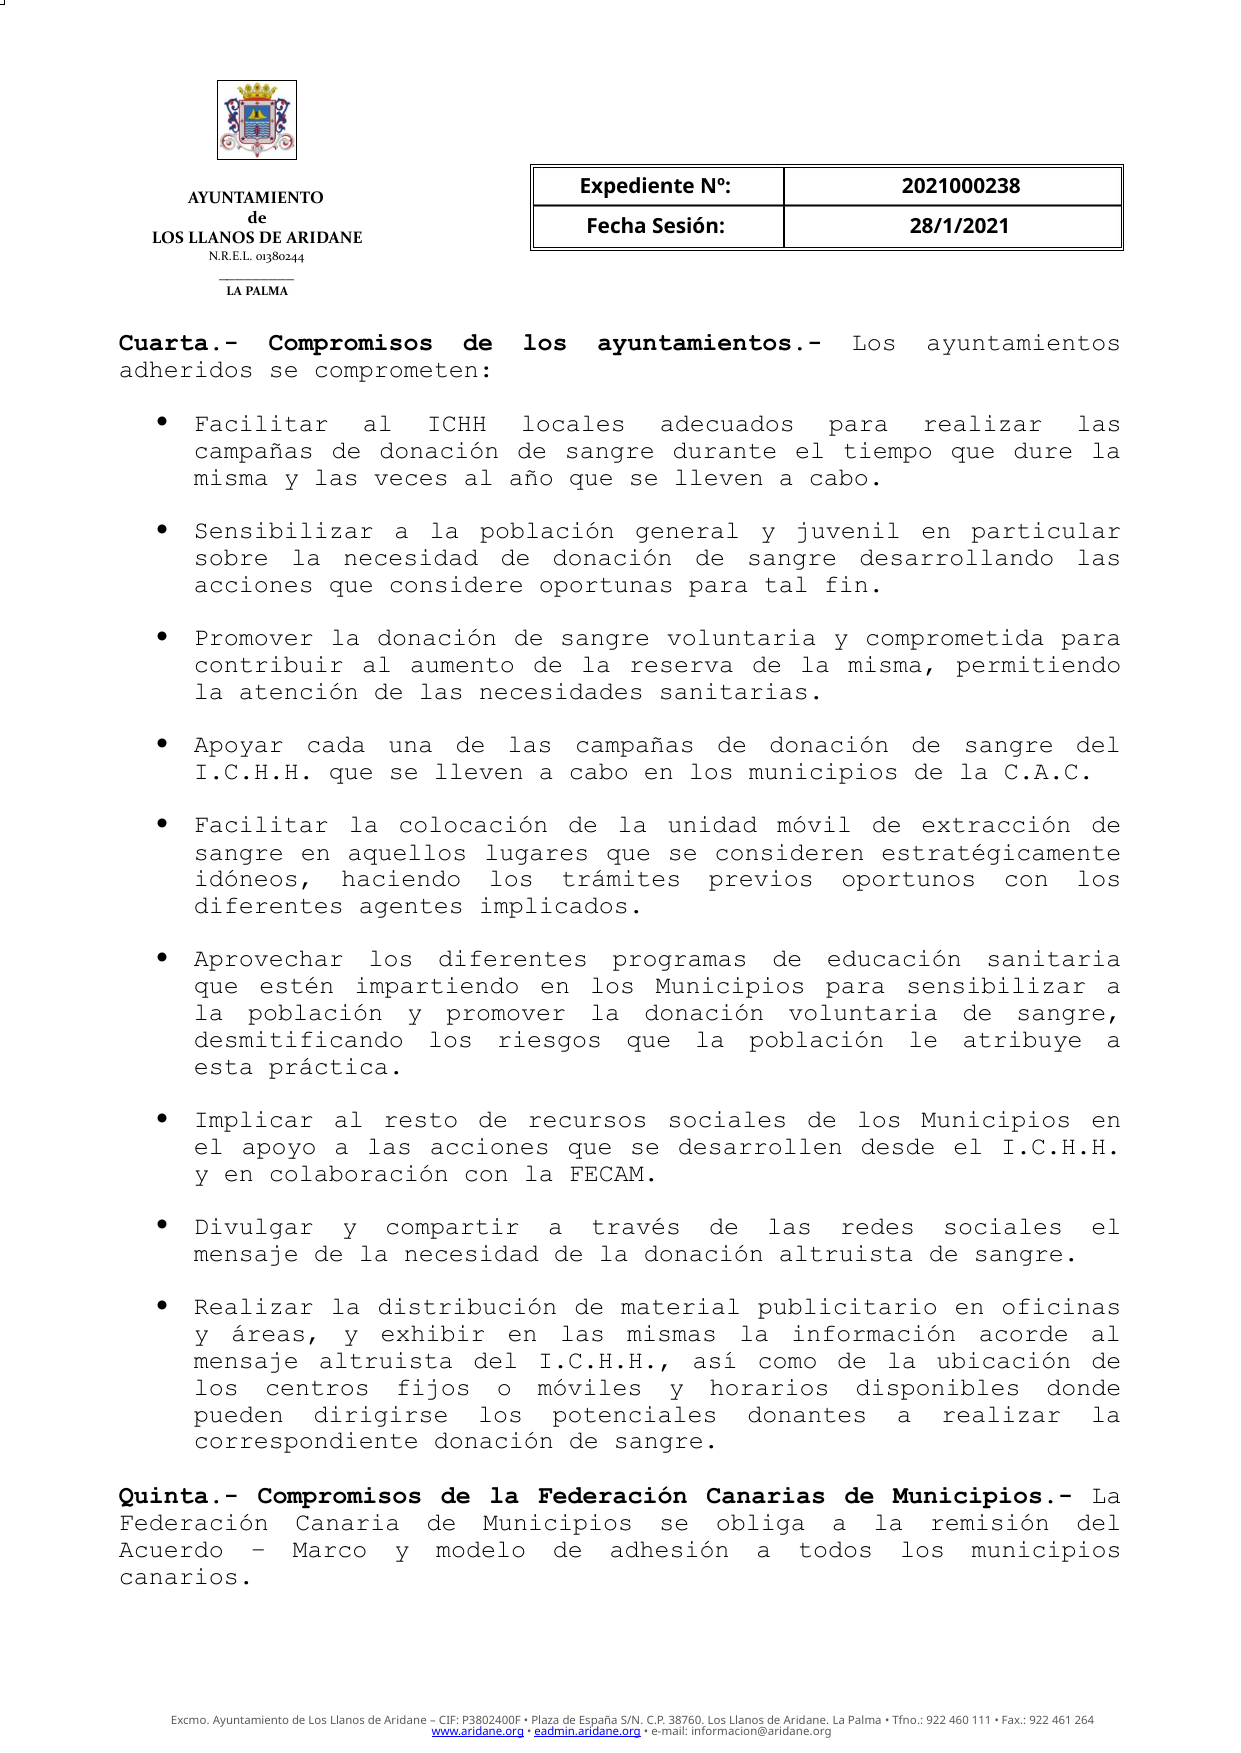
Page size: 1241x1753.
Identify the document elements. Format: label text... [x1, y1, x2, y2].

text Facilitar al ICHH locales adecuados para realizar las [194, 408, 1146, 437]
text y áreas, y exhibir en las mismas la información acorde al [194, 1320, 1146, 1347]
text idóneos, haciendo los trámites previos oportunos con los [194, 865, 1146, 892]
text esta práctica. [194, 1053, 1146, 1079]
text Sensibilizar a la población general y juvenil en particular [194, 516, 1146, 544]
picture [218, 81, 296, 159]
text Aprovechar los diferentes programas de educación sanitaria [194, 944, 1146, 972]
text diferentes agentes implicados. [194, 892, 1146, 919]
text _ [219, 266, 226, 279]
text misma y las veces al año que se lleven a cabo. [194, 464, 1146, 491]
text canarios. [119, 1563, 1146, 1590]
text contribuir al aumento de la reserva de la misma, permitiendo [194, 651, 1146, 678]
text el apoyo a las acciones que se desarrollen desde el I.C.H.H. [194, 1133, 1146, 1160]
text Realizar la distribución de material publicitario en oficinas [194, 1292, 1146, 1320]
text LOS LLANOS DE ARIDANE [152, 230, 387, 247]
text pueden dirigirse los potenciales donantes a realizar la [194, 1401, 1146, 1427]
text www.aridane.org • eadmin.aridane.org • e-mail: informacion@aridane.org [431, 1724, 834, 1738]
text mensaje de la necesidad de la donación altruista de sangre. [194, 1240, 1146, 1267]
text N.R.E.L. 01380244 [208, 250, 327, 262]
text acciones que considere oportunas para tal fin. [194, 571, 1146, 597]
text Quinta.- Compromisos de la Federación Canarias de Municipios.- La [119, 1480, 1146, 1509]
text  [156, 1101, 193, 1131]
text  [156, 726, 193, 756]
text Excmo. Ayuntamiento de Los Llanos de Aridane – CIF: P3802400F • Plaza de España S/N. C.P. 38760. Los Llanos de Aridane. La Palma • Tfno.: 922 460 111 • Fax.: 922 461 264 [171, 1713, 1095, 1727]
text Cuarta.- Compromisos de los ayuntamientos.- Los ayuntamientos [119, 328, 1146, 356]
text LA PALMA [226, 286, 317, 298]
text de [247, 210, 387, 227]
text correspondiente donación de sangre. [194, 1427, 1146, 1454]
text 28/1/2021 [909, 214, 1059, 239]
text desmitificando los riesgos que la población le atribuye a [194, 1026, 1146, 1053]
text  [156, 511, 193, 542]
text Facilitar la colocación de la unidad móvil de extracción de [194, 810, 1146, 838]
text los centros fijos o móviles y horarios disponibles donde [194, 1374, 1146, 1401]
text AYUNTAMIENTO [188, 190, 387, 207]
text  [156, 940, 193, 971]
text  [156, 404, 193, 435]
text  [156, 806, 193, 836]
text campañas de donación de sangre durante el tiempo que dure la [194, 437, 1146, 464]
text adheridos se comprometen: [119, 356, 1146, 383]
text 2021000238 [902, 173, 1059, 198]
text I.C.H.H. que se lleven a cabo en los municipios de la C.A.C. [194, 758, 1146, 785]
text Implicar al resto de recursos sociales de los Municipios en [194, 1105, 1146, 1133]
text ________ [226, 266, 317, 282]
text Promover la donación de sangre voluntaria y comprometida para [194, 623, 1146, 651]
text y en colaboración con la FECAM. [194, 1160, 1146, 1187]
text _ [317, 266, 327, 282]
text Fecha Sesión: [586, 214, 761, 239]
text sangre en aquellos lugares que se consideren estratégicamente [194, 838, 1146, 865]
text Apoyar cada una de las campañas de donación de sangre del [194, 730, 1146, 758]
text que estén impartiendo en los Municipios para sensibilizar a [194, 972, 1146, 999]
text Federación Canaria de Municipios se obliga a la remisión del [119, 1509, 1146, 1536]
text Expediente Nº: [579, 173, 761, 198]
text  [156, 1207, 193, 1238]
text la población y promover la donación voluntaria de sangre, [194, 999, 1146, 1026]
text Divulgar y compartir a través de las redes sociales el [194, 1212, 1146, 1240]
text  [156, 1288, 193, 1318]
text mensaje altruista del I.C.H.H., así como de la ubicación de [194, 1347, 1146, 1374]
text la atención de las necesidades sanitarias. [194, 678, 1146, 705]
text sobre la necesidad de donación de sangre desarrollando las [194, 544, 1146, 571]
text  [156, 619, 193, 649]
picture [531, 165, 1123, 250]
text Acuerdo – Marco y modelo de adhesión a todos los municipios [119, 1536, 1146, 1563]
